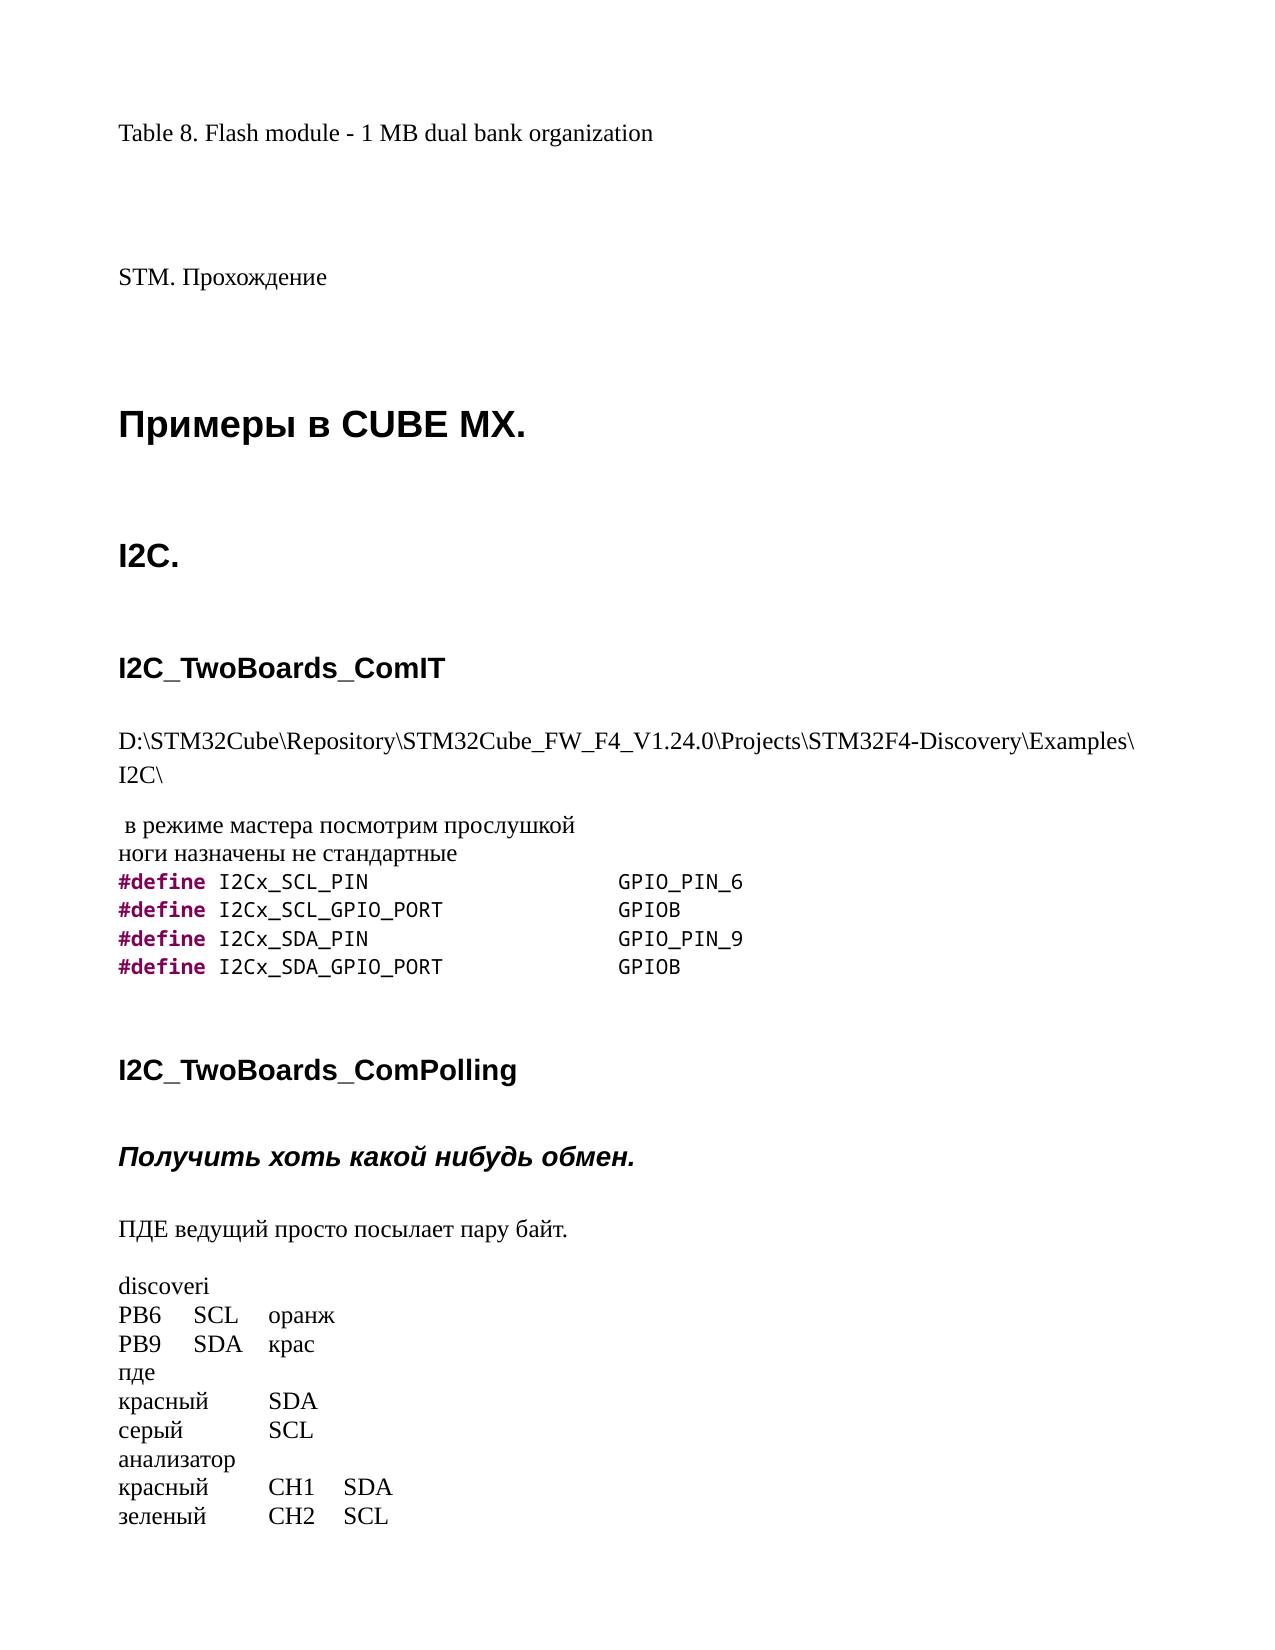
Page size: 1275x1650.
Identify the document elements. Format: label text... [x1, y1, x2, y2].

subtitle I2C_TwoBoards_ComIT [118, 651, 1157, 685]
text D:\STM32Cube\Repository\STM32Cube_FW_F4_V1.24.0\Projects\STM32F4-Discovery\Examples\I2C\ [118, 726, 1157, 789]
text пде [118, 1357, 1157, 1386]
text discoveri [118, 1271, 1157, 1300]
text STM. Прохождение [118, 262, 1157, 291]
subtitle I2C_TwoBoards_ComPolling [118, 1053, 1157, 1087]
text в режиме мастера посмотрим прослушкой [118, 810, 1157, 838]
text PB6 SCL оранж [118, 1300, 1157, 1329]
text серый SCL [118, 1415, 1157, 1444]
text зеленый CH2 SCL [118, 1501, 1157, 1530]
text #define I2Cx_SCL_GPIO_PORT GPIOB [118, 896, 1157, 924]
text Table 8. Flash module - 1 MB dual bank organization [118, 118, 1157, 147]
subtitle Получить хоть какой нибудь обмен. [118, 1141, 1157, 1172]
text анализатор [118, 1444, 1157, 1472]
text ПДЕ ведущий просто посылает пару байт. [118, 1214, 1157, 1242]
text #define I2Cx_SDA_PIN GPIO_PIN_9 [118, 924, 1157, 952]
text #define I2Cx_SCL_PIN GPIO_PIN_6 [118, 867, 1157, 896]
text #define I2Cx_SDA_GPIO_PORT GPIOB [118, 952, 1157, 981]
text PB9 SDA крас [118, 1329, 1157, 1357]
subtitle I2C. [118, 536, 1157, 575]
text красный CH1 SDA [118, 1472, 1157, 1501]
text красный SDA [118, 1386, 1157, 1415]
text ноги назначены не стандартные [118, 838, 1157, 867]
subtitle Примеры в CUBE MX. [118, 402, 1157, 446]
